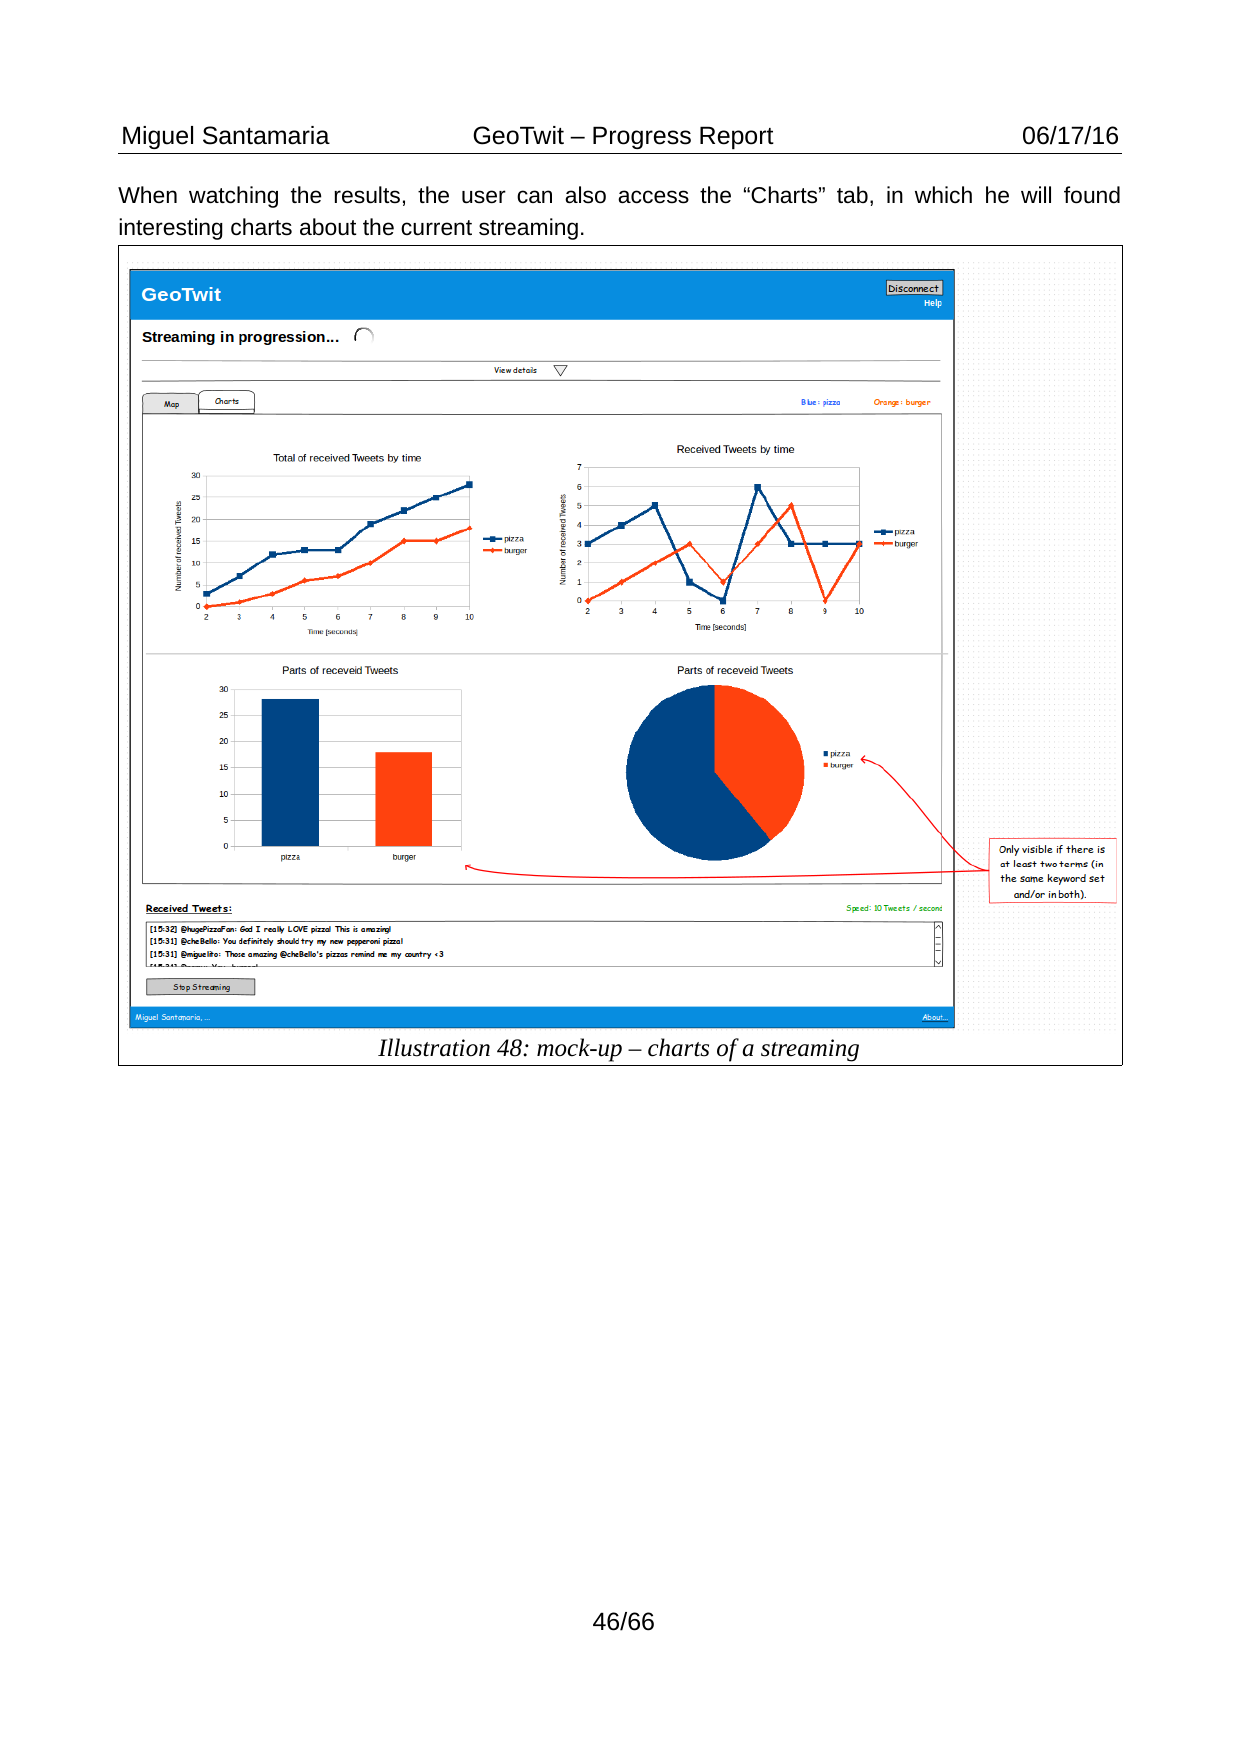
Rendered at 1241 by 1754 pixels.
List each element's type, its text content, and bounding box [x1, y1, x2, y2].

text Illustration 48: mock-up – charts of a streaming [121, 1031, 1119, 1062]
picture [123, 261, 1117, 1034]
text When watching the results, the user can also access the “Charts” tab, in which he will found interesting charts about the current streaming. [118, 182, 1122, 240]
